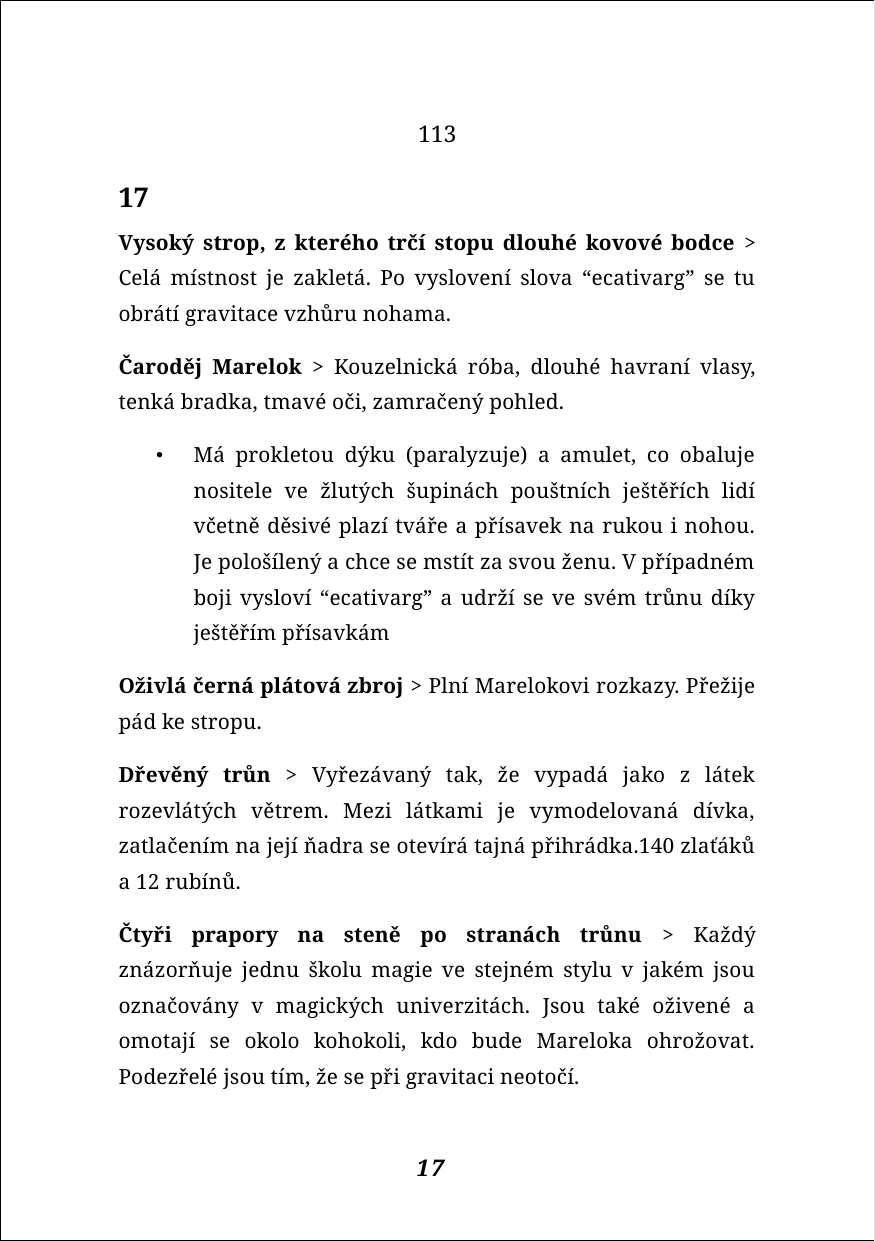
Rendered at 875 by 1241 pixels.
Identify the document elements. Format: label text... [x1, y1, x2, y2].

text Oživlá černá plátová zbroj > Plní Marelokovi rozkazy. Přežije pád ke stropu. [118, 671, 756, 735]
text Dřevěný trůn > Vyřezávaný tak, že vypadá jako z látek rozevlátých větrem. Mezi látkami je vymodelovaná dívka, zatlačením na její ňadra se otevírá tajná přihrádka.140 zlaťáků a 12 rubínů. [118, 760, 756, 895]
subtitle 17 [118, 179, 756, 216]
text Vysoký strop, z kterého trčí stopu dlouhé kovové bodce > Celá místnost je zakletá. Po vyslovení slova “ecativarg” se tu obrátí gravitace vzhůru nohama. [118, 228, 756, 327]
text Čaroděj Marelok > Kouzelnická róba, dlouhé havraní vlasy, tenká bradka, tmavé oči, zamračený pohled. [118, 352, 756, 416]
text Čtyři prapory na steně po stranách trůnu > Každý znázorňuje jednu školu magie ve stejném stylu v jakém jsou označovány v magických univerzitách. Jsou také oživené a omotají se okolo kohokoli, kdo bude Mareloka ohrožovat. Podezřelé jsou tím, že se při gravitaci neotočí. [118, 920, 756, 1091]
list Má prokletou dýku (paralyzuje) a amulet, co obaluje nositele ve žlutých šupinách pouštních ještěřích lidí včetně děsivé plazí tváře a přísavek na rukou i nohou. Je pološílený a chce se mstít za svou ženu. V případném boji vysloví “ecativarg” a udrží se ve svém trůnu díky ještěřím přísavkám [156, 441, 756, 647]
